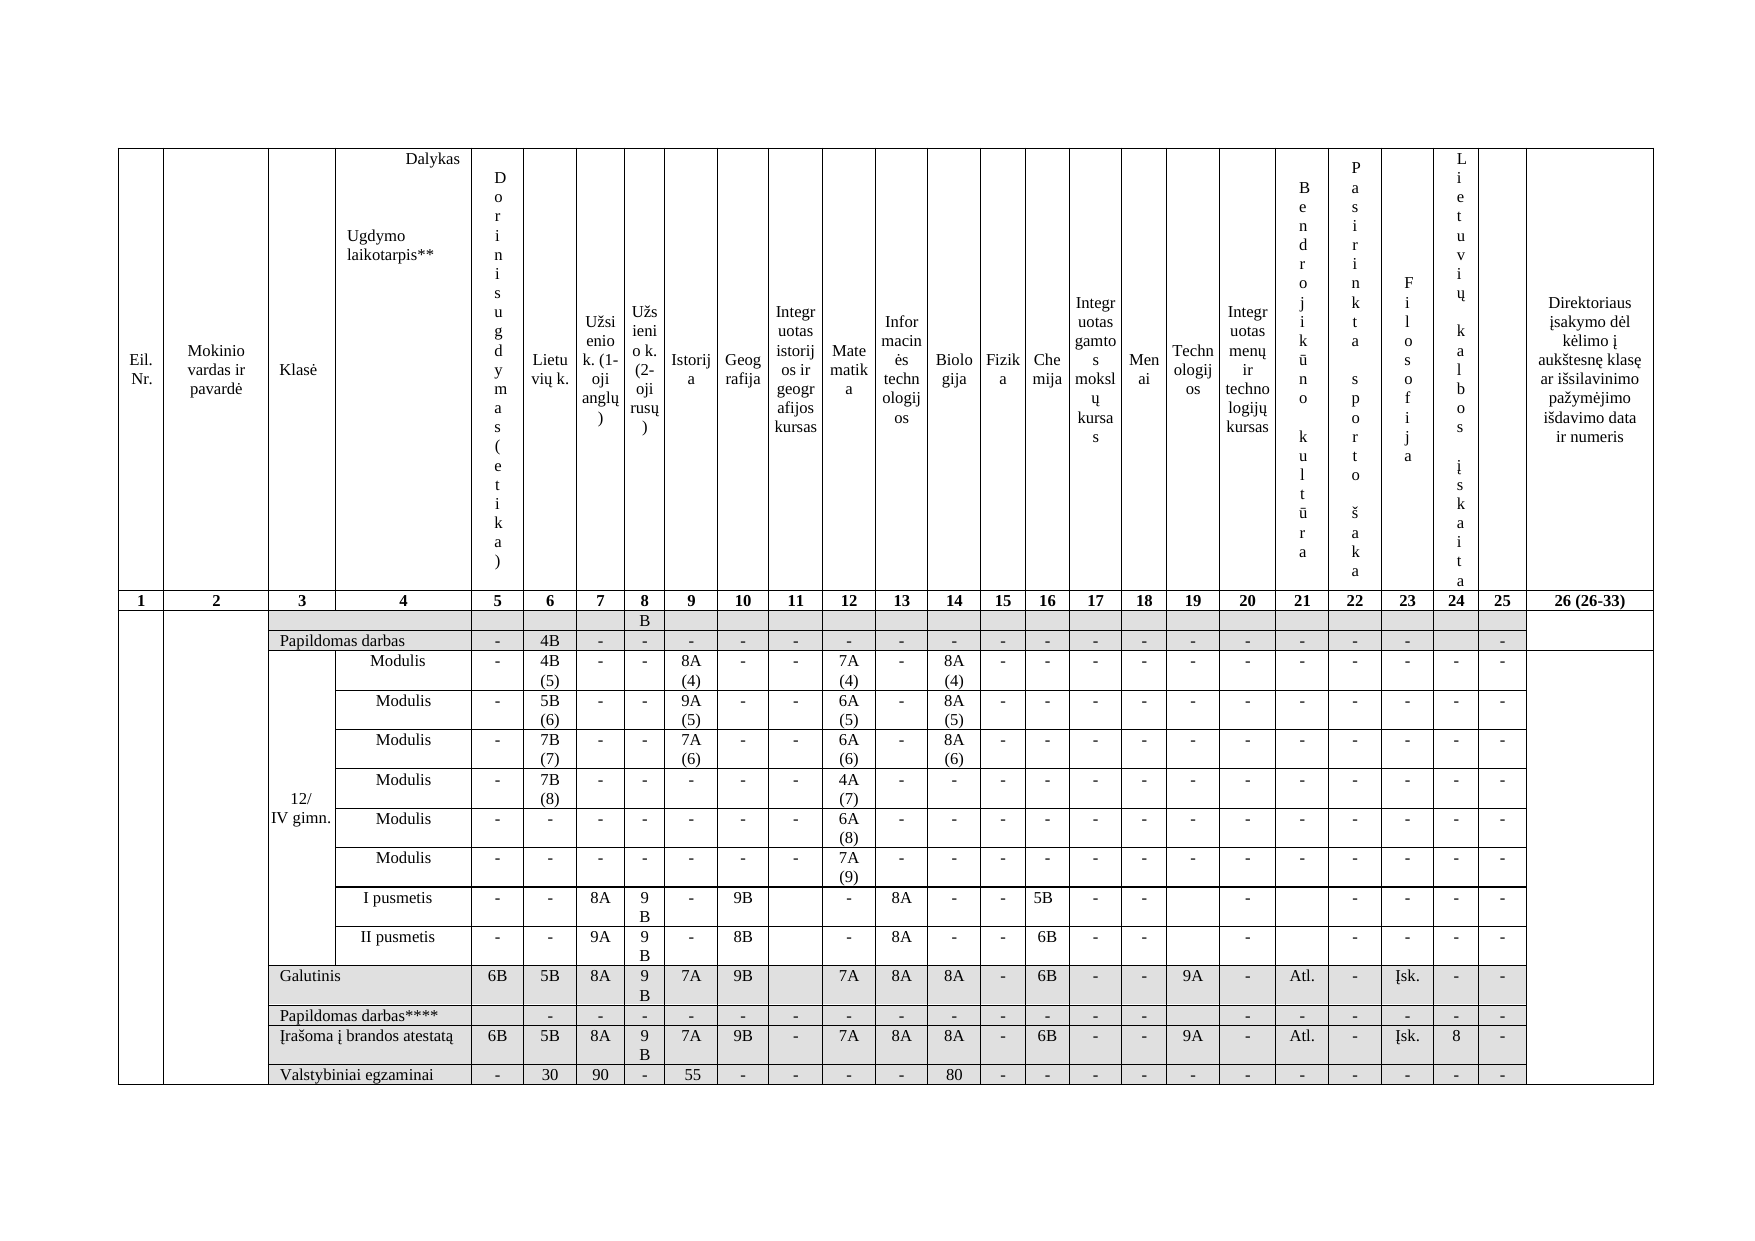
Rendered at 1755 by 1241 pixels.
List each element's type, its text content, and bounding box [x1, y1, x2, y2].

table_header Menai [1122, 149, 1166, 589]
table_cell - [1220, 1065, 1275, 1084]
table_cell 12/ IV gimn. [269, 651, 335, 965]
table_cell 21 [1276, 591, 1328, 610]
table_cell - [823, 1065, 875, 1084]
table_cell - [981, 651, 1025, 689]
table_header Lietuvių k. [524, 149, 576, 589]
table_header Užsienio k. (2-oji rusų) [625, 149, 664, 589]
table_cell - [981, 691, 1025, 729]
table_cell 1 [119, 591, 163, 610]
table_cell - [1382, 730, 1433, 768]
table_cell - [625, 730, 664, 768]
table_cell [1276, 611, 1328, 630]
table_cell - [1276, 1065, 1328, 1084]
table_cell - [1382, 769, 1433, 808]
table_cell - [1329, 631, 1381, 650]
table_cell [164, 611, 268, 1084]
table_cell - [1276, 651, 1328, 689]
table_cell - [769, 611, 822, 630]
table_cell - [981, 1065, 1025, 1084]
table_cell - [1070, 1065, 1121, 1084]
table_cell - [1479, 1026, 1526, 1064]
table_cell - [1220, 611, 1275, 630]
table_cell - [928, 769, 980, 808]
table_cell 13 [876, 591, 927, 610]
table_cell - [577, 730, 624, 768]
table_cell - [1329, 611, 1381, 630]
table_cell - [1434, 651, 1478, 689]
table_cell 2 [164, 591, 268, 610]
table_cell - [1479, 848, 1526, 886]
table_cell - [928, 848, 980, 886]
table_cell - [577, 848, 624, 886]
table_cell - [1382, 651, 1433, 689]
table_cell - [1167, 1065, 1219, 1084]
table_cell - [769, 651, 822, 689]
table_header Pasirinkta sporto šaka [1329, 149, 1381, 589]
table_cell 8A (5) [928, 691, 980, 729]
table_cell Modulis [336, 651, 471, 689]
table_cell [1527, 611, 1653, 650]
table_cell - [625, 848, 664, 886]
table_cell - [1434, 1065, 1478, 1084]
table_cell [1276, 888, 1328, 926]
table_cell - [928, 927, 980, 965]
table_cell - [981, 1006, 1025, 1025]
table_cell - [1167, 848, 1219, 886]
table_cell - [625, 1006, 664, 1025]
table_cell 3 [269, 591, 335, 610]
table_cell - [1070, 631, 1121, 650]
table_cell 9A [577, 927, 624, 965]
table_cell - [1276, 848, 1328, 886]
table_cell 5 [472, 591, 523, 610]
table_cell - [876, 611, 927, 630]
table_cell - [1329, 927, 1381, 965]
table_cell Modulis [336, 691, 471, 729]
table_cell - [1434, 809, 1478, 847]
table_cell - [1122, 691, 1166, 729]
table_cell - [524, 1006, 576, 1025]
table_cell - [625, 651, 664, 689]
table_cell - [1479, 1065, 1526, 1084]
table_cell - [928, 809, 980, 847]
table_cell - [1329, 888, 1381, 926]
table_cell 24 [1434, 591, 1478, 610]
table_cell 7A (6) [665, 730, 717, 768]
table_cell - [981, 927, 1025, 965]
table_cell - [1276, 809, 1328, 847]
table_cell - [1122, 769, 1166, 808]
table_cell 20 [1220, 591, 1275, 610]
table_cell Atl. [1276, 966, 1328, 1004]
table_cell 8A (4) [665, 651, 717, 689]
table_cell - [665, 1006, 717, 1025]
table_cell - [472, 631, 523, 650]
table_cell - [625, 769, 664, 808]
table_cell - [577, 1006, 624, 1025]
table_cell [1167, 611, 1219, 630]
table_cell - [472, 809, 523, 847]
table_cell - [1220, 809, 1275, 847]
table_cell - [1122, 927, 1166, 965]
table_cell - [625, 631, 664, 650]
table_cell - [1070, 927, 1121, 965]
table_cell - [1382, 631, 1433, 650]
table_cell [769, 927, 822, 965]
table_cell - [1382, 848, 1433, 886]
table_cell - [1329, 848, 1381, 886]
table_cell 9 [665, 591, 717, 610]
table_header Istorija [665, 149, 717, 589]
table_cell - [1434, 691, 1478, 729]
table_cell - [1026, 769, 1069, 808]
table_cell [524, 611, 576, 630]
table_cell 9A [1167, 1026, 1219, 1064]
table_cell [823, 611, 875, 630]
table_header Dorinis ugdymas (etika) [472, 149, 523, 589]
table_cell 8A [876, 927, 927, 965]
table_cell 9A (5) [665, 691, 717, 729]
table_cell Įsk. [1382, 966, 1433, 1004]
table_cell 7A [823, 1026, 875, 1064]
table_cell - [718, 809, 768, 847]
table_cell - [1122, 1026, 1166, 1064]
table_cell 8 [1434, 1026, 1478, 1064]
table_cell - [1026, 809, 1069, 847]
table_cell - [1026, 730, 1069, 768]
table_header Integruotas gamtos mokslų kursas [1070, 149, 1121, 589]
table_cell 7 [577, 591, 624, 610]
table_cell - [577, 631, 624, 650]
table_cell - [665, 809, 717, 847]
table_header Fizika [981, 149, 1025, 589]
table_cell - [981, 848, 1025, 886]
table_cell [769, 888, 822, 926]
table_cell Modulis [336, 730, 471, 768]
table_cell - [472, 1065, 523, 1084]
table_cell 8A [876, 966, 927, 1004]
table_header Matematika [823, 149, 875, 589]
table_cell - [1382, 1006, 1433, 1025]
table_cell 8 [625, 591, 664, 610]
table_cell - [876, 1006, 927, 1025]
table_cell - [1382, 1065, 1433, 1084]
table_cell [1026, 611, 1069, 630]
table_cell 4B [524, 631, 576, 650]
table_cell 8A [876, 888, 927, 926]
table_cell [928, 611, 980, 630]
table_cell - [1122, 809, 1166, 847]
table_cell 15 [981, 591, 1025, 610]
table_cell 14 [928, 591, 980, 610]
table_cell - [876, 631, 927, 650]
table_cell 22 [1329, 591, 1381, 610]
table_cell - [1026, 691, 1069, 729]
table_cell - [1070, 848, 1121, 886]
table_cell 8B [718, 927, 768, 965]
table_cell - [1434, 888, 1478, 926]
table_cell 6A (6) [823, 730, 875, 768]
table_cell - [928, 888, 980, 926]
table_cell - [718, 730, 768, 768]
table_cell 8A (4) [928, 651, 980, 689]
table_cell - [665, 927, 717, 965]
table_cell - [823, 888, 875, 926]
table_cell 8A [577, 1026, 624, 1064]
table_cell 6B [472, 966, 523, 1004]
table_cell - [1276, 1006, 1328, 1025]
table_cell - [1276, 730, 1328, 768]
table_cell - [1122, 651, 1166, 689]
table_cell 9A [1167, 966, 1219, 1004]
table_cell - [1329, 769, 1381, 808]
table_cell - [577, 691, 624, 729]
table_cell 8A [577, 966, 624, 1004]
table_cell 6A (5) [823, 691, 875, 729]
table_header Bendroji kūno kultūra [1276, 149, 1328, 589]
table_cell - [1382, 691, 1433, 729]
table_header Klasė [269, 149, 335, 589]
table_cell 23 [1382, 591, 1433, 610]
table_cell 8A [928, 1026, 980, 1064]
table_cell - [1122, 730, 1166, 768]
table_header Technologijos [1167, 149, 1219, 589]
table_cell 19 [1167, 591, 1219, 610]
table_cell - [769, 730, 822, 768]
table_cell Atl. [1276, 1026, 1328, 1064]
table_cell 9B [625, 966, 664, 1004]
table_cell 6B [1026, 966, 1069, 1004]
table_cell - [876, 691, 927, 729]
table_cell 6A (8) [823, 809, 875, 847]
table_cell - [1220, 691, 1275, 729]
table_cell 6 [524, 591, 576, 610]
table_cell - [1479, 730, 1526, 768]
table_header Dalykas Ugdymo laikotarpis** [336, 149, 471, 589]
table_header Eil. Nr. [119, 149, 163, 589]
table_cell - [1070, 966, 1121, 1004]
table_cell - [876, 809, 927, 847]
table_cell - [1434, 966, 1478, 1004]
table_cell 7A (4) [823, 651, 875, 689]
table_cell [1434, 611, 1478, 630]
table_header Mokinio vardas ir pavardė [164, 149, 268, 589]
table_cell - [1070, 651, 1121, 689]
table_cell - [1070, 691, 1121, 729]
table_cell - [524, 809, 576, 847]
table_cell - [1026, 848, 1069, 886]
table_cell - [625, 1065, 664, 1084]
table_cell [1167, 888, 1219, 926]
table_cell 8A [577, 888, 624, 926]
table_cell 5B [524, 1026, 576, 1064]
table_cell Valstybiniai egzaminai [269, 1065, 471, 1084]
table_cell - [981, 888, 1025, 926]
table_cell - [769, 631, 822, 650]
table_cell - [1122, 1065, 1166, 1084]
table_cell - [1220, 966, 1275, 1004]
table_cell - [577, 769, 624, 808]
table_cell 80 [928, 1065, 980, 1084]
table_cell - [1026, 1006, 1069, 1025]
table_header Geografija [718, 149, 768, 589]
table_cell 7A [665, 966, 717, 1004]
table_cell - [718, 691, 768, 729]
table_header [1479, 149, 1526, 589]
table_cell - [1122, 848, 1166, 886]
table_cell - [625, 809, 664, 847]
table_cell 90 [577, 1065, 624, 1084]
table_header Užsienio k. (1-oji anglų) [577, 149, 624, 589]
table_cell 12 [823, 591, 875, 610]
table_cell - [769, 848, 822, 886]
table_cell - [1479, 769, 1526, 808]
table_header Integruotas istorijos ir geografijos kursas [769, 149, 822, 589]
table_cell 8A [876, 1026, 927, 1064]
table_header Biologija [928, 149, 980, 589]
table_cell 9B [625, 927, 664, 965]
table_cell - [1329, 651, 1381, 689]
table_cell Įsk. [1382, 1026, 1433, 1064]
table_cell [769, 966, 822, 1004]
table_cell [1167, 1006, 1219, 1025]
table_cell 5B [1026, 888, 1069, 926]
table_cell 8A (6) [928, 730, 980, 768]
table_cell 5B [524, 966, 576, 1004]
table_cell - [928, 1006, 980, 1025]
table_cell [269, 611, 471, 630]
table_cell 4B (5) [524, 651, 576, 689]
table_cell - [1220, 848, 1275, 886]
table_cell - [1070, 1006, 1121, 1025]
table_cell Modulis [336, 848, 471, 886]
table_cell - [625, 691, 664, 729]
table_cell - [1026, 651, 1069, 689]
table_header Lietuvių kalbos įskaita [1434, 149, 1478, 589]
table_cell II pusmetis [336, 927, 471, 965]
table_cell 9B [718, 888, 768, 926]
table_cell - [1167, 809, 1219, 847]
table_cell [1167, 927, 1219, 965]
table_cell - [665, 769, 717, 808]
table_cell - [981, 769, 1025, 808]
table_cell - [1167, 651, 1219, 689]
table_cell 9B [625, 888, 664, 926]
table_cell - [718, 1006, 768, 1025]
table_header Chemija [1026, 149, 1069, 589]
table_cell - [1434, 848, 1478, 886]
table_cell - [472, 848, 523, 886]
table_cell - [769, 691, 822, 729]
table_cell 7A [665, 1026, 717, 1064]
table_cell - [1434, 1006, 1478, 1025]
table_cell 18 [1122, 591, 1166, 610]
table_cell I pusmetis [336, 888, 471, 926]
table_cell - [876, 651, 927, 689]
table_cell - [1382, 888, 1433, 926]
table_cell - [1276, 691, 1328, 729]
table_cell 7B (8) [524, 769, 576, 808]
table_cell [472, 611, 523, 630]
table_cell - [1382, 809, 1433, 847]
table_cell [1434, 631, 1478, 650]
table_cell - [1070, 809, 1121, 847]
table_cell - [524, 888, 576, 926]
table_header Integruotas menų ir technologijų kursas [1220, 149, 1275, 589]
table_cell [1382, 611, 1433, 630]
table_cell - [1167, 691, 1219, 729]
table_cell - [1070, 730, 1121, 768]
table_cell - [1122, 611, 1166, 630]
table_cell - [1220, 888, 1275, 926]
table_cell - [876, 1065, 927, 1084]
table_cell - [472, 927, 523, 965]
table_cell B [625, 611, 664, 630]
table_cell - [1122, 631, 1166, 650]
table_cell 55 [665, 1065, 717, 1084]
table_header Filosofija [1382, 149, 1433, 589]
table_cell - [769, 1065, 822, 1084]
table_cell 6B [1026, 1026, 1069, 1064]
table_cell - [981, 966, 1025, 1004]
table_cell - [1220, 1006, 1275, 1025]
table_cell 6B [1026, 927, 1069, 965]
table_cell [119, 611, 163, 1084]
table_cell - [718, 651, 768, 689]
table_header Direktoriaus įsakymo dėl kėlimo į aukštesnę klasę ar išsilavinimo pažymėjimo išdavimo data ir numeris [1527, 149, 1653, 589]
table_cell - [1167, 769, 1219, 808]
table_cell Galutinis [269, 966, 471, 1004]
table_cell 7A (9) [823, 848, 875, 886]
table_cell - [665, 888, 717, 926]
table_cell [472, 1006, 523, 1025]
table_cell - [1070, 1026, 1121, 1064]
table_cell - [524, 848, 576, 886]
table_cell 10 [718, 591, 768, 610]
table_cell - [928, 631, 980, 650]
table_cell - [1220, 631, 1275, 650]
table_cell - [1434, 730, 1478, 768]
table_cell - [876, 848, 927, 886]
table_cell - [1122, 888, 1166, 926]
table_cell - [472, 888, 523, 926]
table_cell [1527, 651, 1653, 1084]
table_cell - [769, 809, 822, 847]
table_cell 26 (26-33) [1527, 591, 1653, 610]
table_cell 6B [472, 1026, 523, 1064]
table_cell - [1220, 927, 1275, 965]
table_cell - [981, 1026, 1025, 1064]
table_cell Įrašoma į brandos atestatą [269, 1026, 471, 1064]
table_cell 25 [1479, 591, 1526, 610]
table_cell - [1434, 927, 1478, 965]
table_cell - [1479, 1006, 1526, 1025]
table_cell Modulis [336, 809, 471, 847]
table_cell Papildomas darbas**** [269, 1006, 471, 1025]
table_cell - [1329, 1026, 1381, 1064]
table_cell - [472, 691, 523, 729]
table_cell - [1479, 809, 1526, 847]
table_cell 7A [823, 966, 875, 1004]
table_cell - [1276, 631, 1328, 650]
table_cell - [1479, 651, 1526, 689]
table_cell - [1479, 888, 1526, 926]
table_cell - [1329, 809, 1381, 847]
table_cell - [718, 611, 768, 630]
table_cell - [718, 1065, 768, 1084]
table_cell - [1479, 691, 1526, 729]
table_cell - [665, 848, 717, 886]
table_cell - [1329, 730, 1381, 768]
table_cell - [769, 1026, 822, 1064]
table_cell - [1479, 611, 1526, 630]
table_cell - [1479, 927, 1526, 965]
table_cell - [1382, 927, 1433, 965]
table_cell 8A [928, 966, 980, 1004]
table_cell - [472, 730, 523, 768]
table_cell 16 [1026, 591, 1069, 610]
table_cell - [981, 809, 1025, 847]
table_cell - [1070, 888, 1121, 926]
table_cell - [823, 1006, 875, 1025]
table_cell - [1434, 769, 1478, 808]
table_cell 9B [718, 966, 768, 1004]
table_cell - [1122, 966, 1166, 1004]
table_cell 5B (6) [524, 691, 576, 729]
table_cell - [1167, 730, 1219, 768]
table_cell - [876, 769, 927, 808]
table_cell - [718, 631, 768, 650]
table_cell - [665, 631, 717, 650]
table_cell - [1026, 631, 1069, 650]
table_cell - [1329, 966, 1381, 1004]
table_cell 9B [625, 1026, 664, 1064]
table_cell - [769, 769, 822, 808]
table_cell - [1070, 769, 1121, 808]
table_cell - [1479, 631, 1526, 650]
table_cell - [1220, 1026, 1275, 1064]
table_cell - [769, 1006, 822, 1025]
table_cell - [1026, 1065, 1069, 1084]
table_cell - [823, 631, 875, 650]
table_cell [1276, 927, 1328, 965]
table_cell - [823, 927, 875, 965]
table_cell - [524, 927, 576, 965]
table_cell Modulis [336, 769, 471, 808]
table_cell - [1220, 730, 1275, 768]
table_header Informacinės technologijos [876, 149, 927, 589]
table_cell - [1479, 966, 1526, 1004]
table_cell Papildomas darbas [269, 631, 471, 650]
table_cell - [718, 769, 768, 808]
table_cell - [1329, 691, 1381, 729]
table_cell - [981, 611, 1025, 630]
table_cell - [1122, 1006, 1166, 1025]
table_cell - [1220, 769, 1275, 808]
table_cell 17 [1070, 591, 1121, 610]
table_cell - [577, 809, 624, 847]
table_cell - [472, 769, 523, 808]
table_cell [577, 611, 624, 630]
table_cell 4 [336, 591, 471, 610]
table_cell - [981, 730, 1025, 768]
table_cell - [472, 651, 523, 689]
table_cell - [1220, 651, 1275, 689]
table_cell - [1070, 611, 1121, 630]
table_cell 30 [524, 1065, 576, 1084]
table_cell - [981, 631, 1025, 650]
table_cell 7B (7) [524, 730, 576, 768]
table_cell - [876, 730, 927, 768]
table_cell 11 [769, 591, 822, 610]
table_cell [665, 611, 717, 630]
table_cell 4A (7) [823, 769, 875, 808]
table_cell - [577, 651, 624, 689]
table_cell 9B [718, 1026, 768, 1064]
table_cell - [718, 848, 768, 886]
table_cell - [1329, 1006, 1381, 1025]
table_cell - [1329, 1065, 1381, 1084]
table_cell - [1167, 631, 1219, 650]
table_cell - [1276, 769, 1328, 808]
